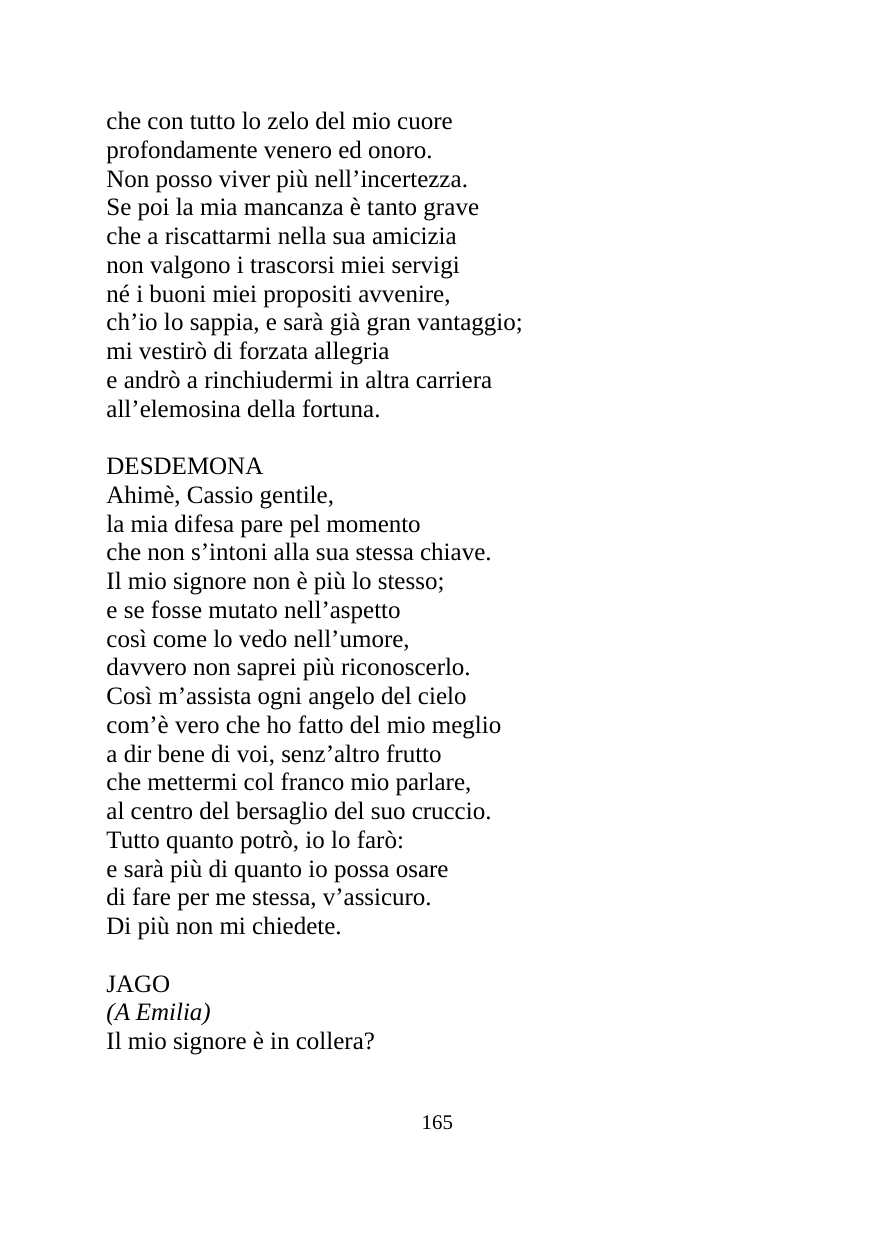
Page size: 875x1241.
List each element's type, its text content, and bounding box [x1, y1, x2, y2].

text Non posso viver più nell’incertezza. [106, 164, 768, 192]
text all’elemosina della fortuna. [106, 394, 768, 422]
text JAGO (A Emilia) [106, 969, 768, 1026]
text che non s’intoni alla sua stessa chiave. [106, 537, 768, 566]
text così come lo vedo nell’umore, [106, 624, 768, 652]
text Così m’assista ogni angelo del cielo [106, 681, 768, 710]
text e se fosse mutato nell’aspetto [106, 595, 768, 624]
text né i buoni miei propositi avvenire, [106, 279, 768, 307]
text Il mio signore non è più lo stesso; [106, 566, 768, 595]
text che a riscattarmi nella sua amicizia [106, 221, 768, 250]
text davvero non saprei più riconoscerlo. [106, 652, 768, 681]
text Tutto quanto potrò, io lo farò: [106, 825, 768, 854]
text Il mio signore è in collera? [106, 1026, 768, 1055]
text e andrò a rinchiudermi in altra carriera [106, 365, 768, 394]
text e sarà più di quanto io possa osare [106, 854, 768, 882]
text che con tutto lo zelo del mio cuore [106, 106, 768, 135]
text ch’io lo sappia, e sarà già gran vantaggio; [106, 307, 768, 336]
text DESDEMONA Ahimè, Cassio gentile, [106, 451, 768, 509]
text di fare per me stessa, v’assicuro. [106, 882, 768, 911]
text mi vestirò di forzata allegria [106, 336, 768, 365]
text Se poi la mia mancanza è tanto grave [106, 192, 768, 221]
text com’è vero che ho fatto del mio meglio [106, 710, 768, 739]
text profondamente venero ed onoro. [106, 135, 768, 164]
text che mettermi col franco mio parlare, [106, 767, 768, 796]
text Di più non mi chiedete. [106, 911, 768, 940]
text a dir bene di voi, senz’altro frutto [106, 739, 768, 767]
text non valgono i trascorsi miei servigi [106, 250, 768, 279]
text la mia difesa pare pel momento [106, 509, 768, 537]
text al centro del bersaglio del suo cruccio. [106, 796, 768, 825]
